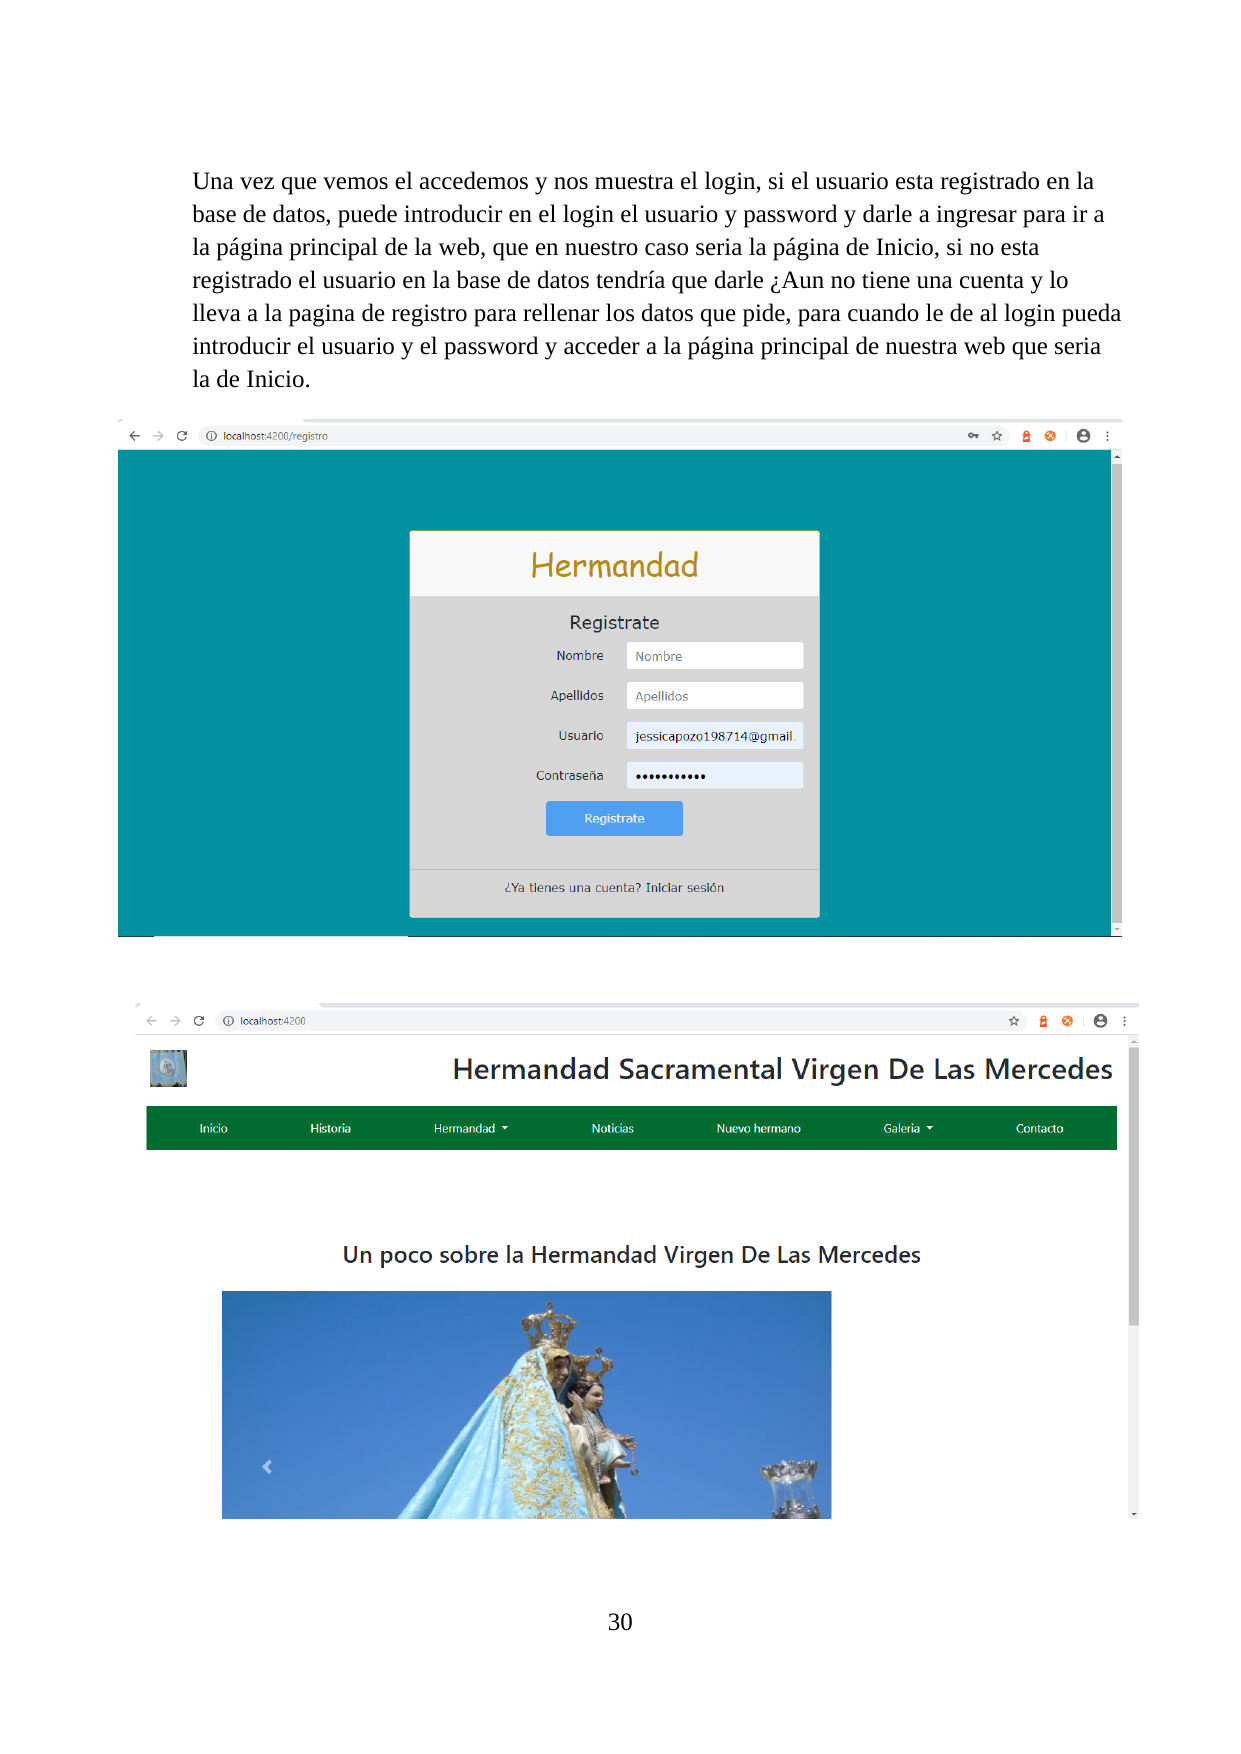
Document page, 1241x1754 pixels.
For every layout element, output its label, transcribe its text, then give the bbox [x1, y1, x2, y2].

picture [135, 1003, 1140, 1519]
picture [118, 419, 1123, 937]
text Una vez que vemos el accedemos y nos muestra el login, si el usuario esta registrado en la base de datos, puede introducir en el login el usuario y password y darle a ingresar para ir a la página principal de la web, que en nuestro caso seria la página de Inicio, si no esta registrado el usuario en la base de datos tendría que darle ¿Aun no tiene una cuenta y lo lleva a la pagina de registro para rellenar los datos que pide, para cuando le de al login pueda introducir el usuario y el password y acceder a la página principal de nuestra web que seria la de Inicio. [118, 166, 1122, 393]
